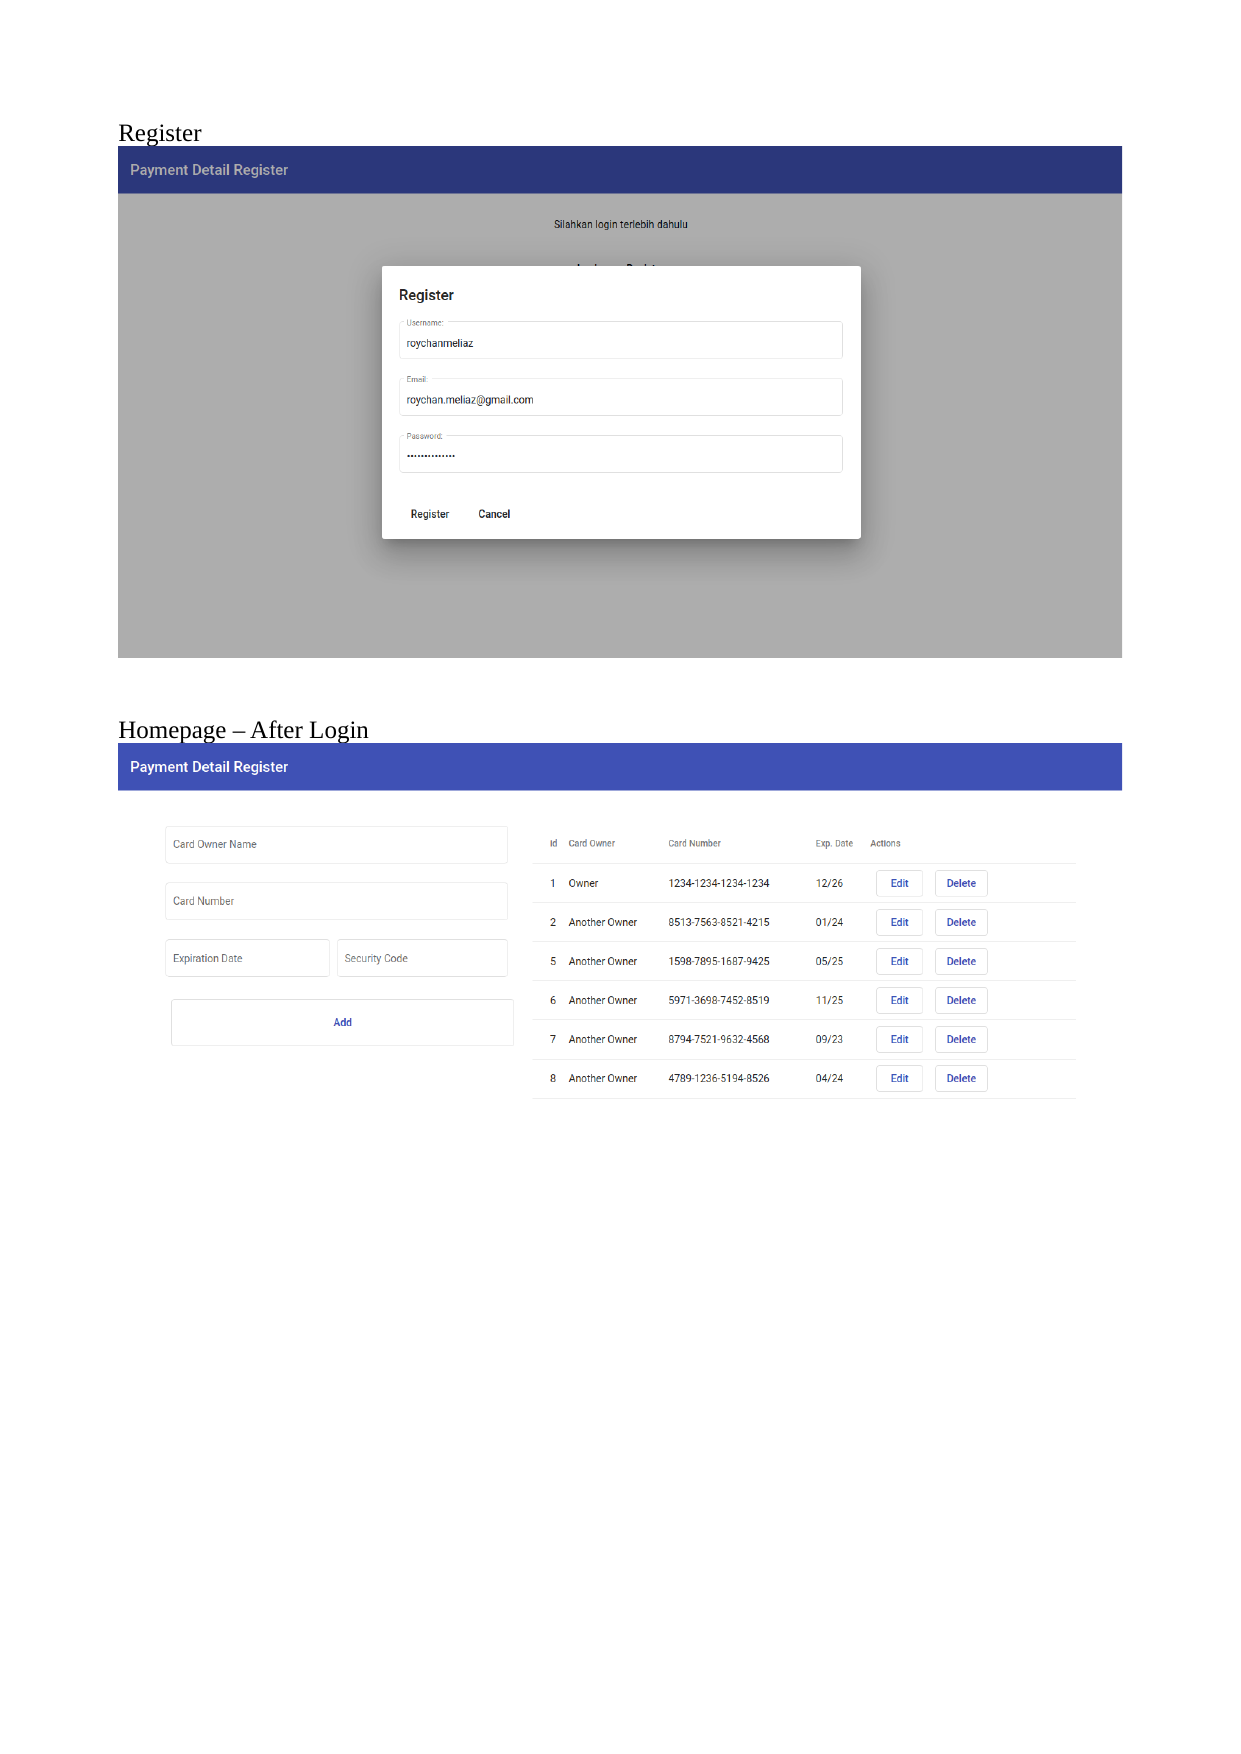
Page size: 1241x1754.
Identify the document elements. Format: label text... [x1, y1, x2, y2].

text Homepage – After Login [118, 715, 1122, 743]
text Register [118, 118, 1122, 146]
picture [118, 743, 1123, 1255]
picture [118, 146, 1123, 658]
